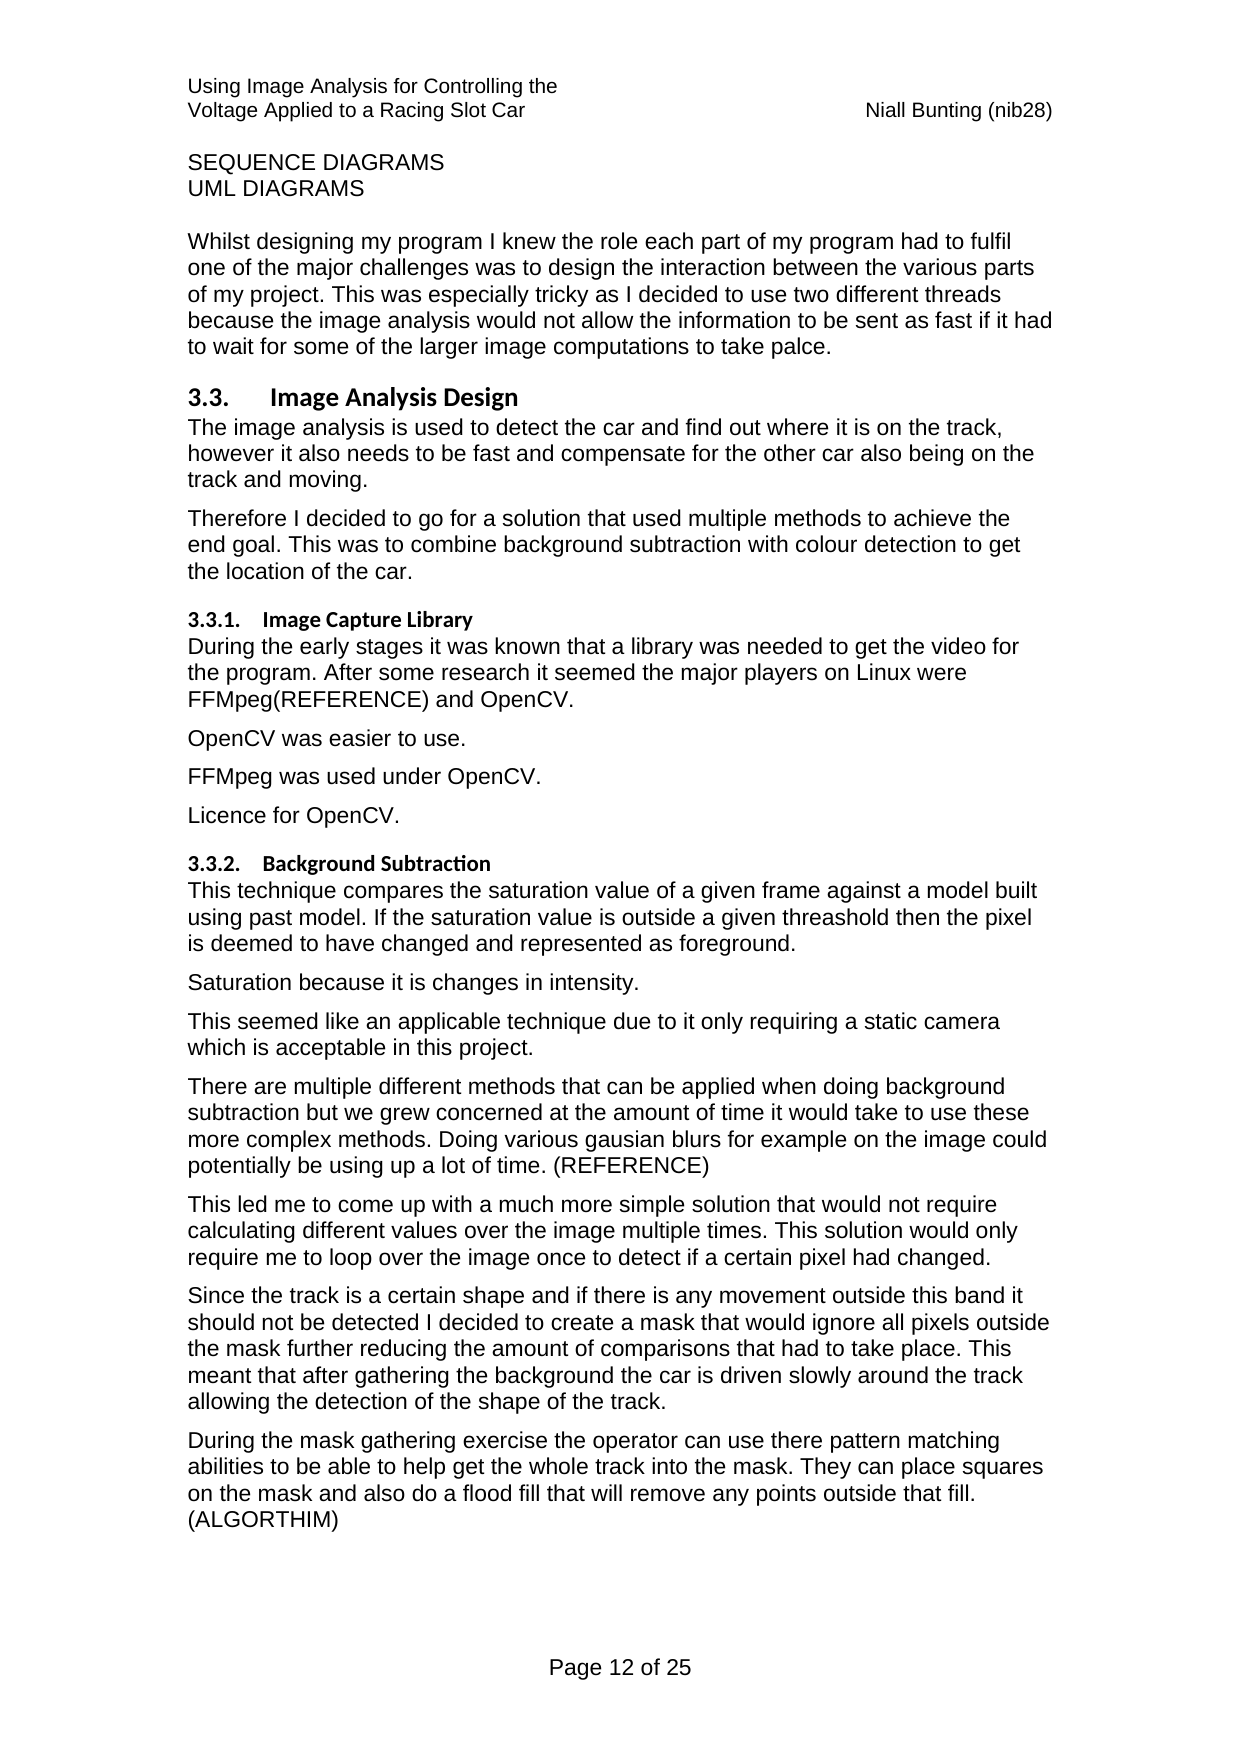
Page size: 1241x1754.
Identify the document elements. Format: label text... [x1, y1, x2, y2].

subtitle Image Analysis Design [187, 380, 1053, 413]
text During the mask gathering exercise the operator can use there pattern matching abilities to be able to help get the whole track into the mask. They can place squares on the mask and also do a flood fill that will remove any points outside that fill. (ALGORTHIM) [187, 1427, 1053, 1532]
subtitle Background Subtraction [187, 849, 1053, 877]
text The image analysis is used to detect the car and find out where it is on the track, however it also needs to be fast and compensate for the other car also being on the track and moving. [187, 413, 1053, 492]
text This technique compares the saturation value of a given frame against a model built using past model. If the saturation value is outside a given threashold then the pixel is deemed to have changed and represented as foreground. [187, 877, 1053, 956]
text OpenCV was easier to use. [187, 724, 1053, 751]
text UML DIAGRAMS [187, 175, 1053, 228]
text There are multiple different methods that can be applied when doing background subtraction but we grew concerned at the amount of time it would take to use these more complex methods. Doing various gausian blurs for example on the image could potentially be using up a lot of time. (REFERENCE) [187, 1073, 1053, 1178]
text Therefore I decided to go for a solution that used multiple methods to achieve the end goal. This was to combine background subtraction with colour detection to get the location of the car. [187, 505, 1053, 584]
text During the early stages it was known that a library was needed to get the video for the program. After some research it seemed the major players on Linux were FFMpeg(REFERENCE) and OpenCV. [187, 633, 1053, 712]
text Since the track is a certain shape and if there is any movement outside this band it should not be detected I decided to create a mask that would ignore all pixels outside the mask further reducing the amount of comparisons that had to take place. This meant that after gathering the background the car is driven slowly around the track allowing the detection of the shape of the track. [187, 1282, 1053, 1414]
text Licence for OpenCV. [187, 802, 1053, 828]
text FFMpeg was used under OpenCV. [187, 763, 1053, 790]
text This led me to come up with a much more simple solution that would not require calculating different values over the image multiple times. This solution would only require me to loop over the image once to detect if a certain pixel had changed. [187, 1191, 1053, 1270]
text SEQUENCE DIAGRAMS [187, 149, 1053, 175]
text Whilst designing my program I knew the role each part of my program had to fulfil one of the major challenges was to design the interaction between the various parts of my project. This was especially tricky as I decided to use two different threads because the image analysis would not allow the information to be sent as fast if it had to wait for some of the larger image computations to take palce. [187, 228, 1053, 359]
text Saturation because it is changes in intensity. [187, 969, 1053, 995]
subtitle Image Capture Library [187, 605, 1053, 633]
text This seemed like an applicable technique due to it only requiring a static camera which is acceptable in this project. [187, 1008, 1053, 1061]
